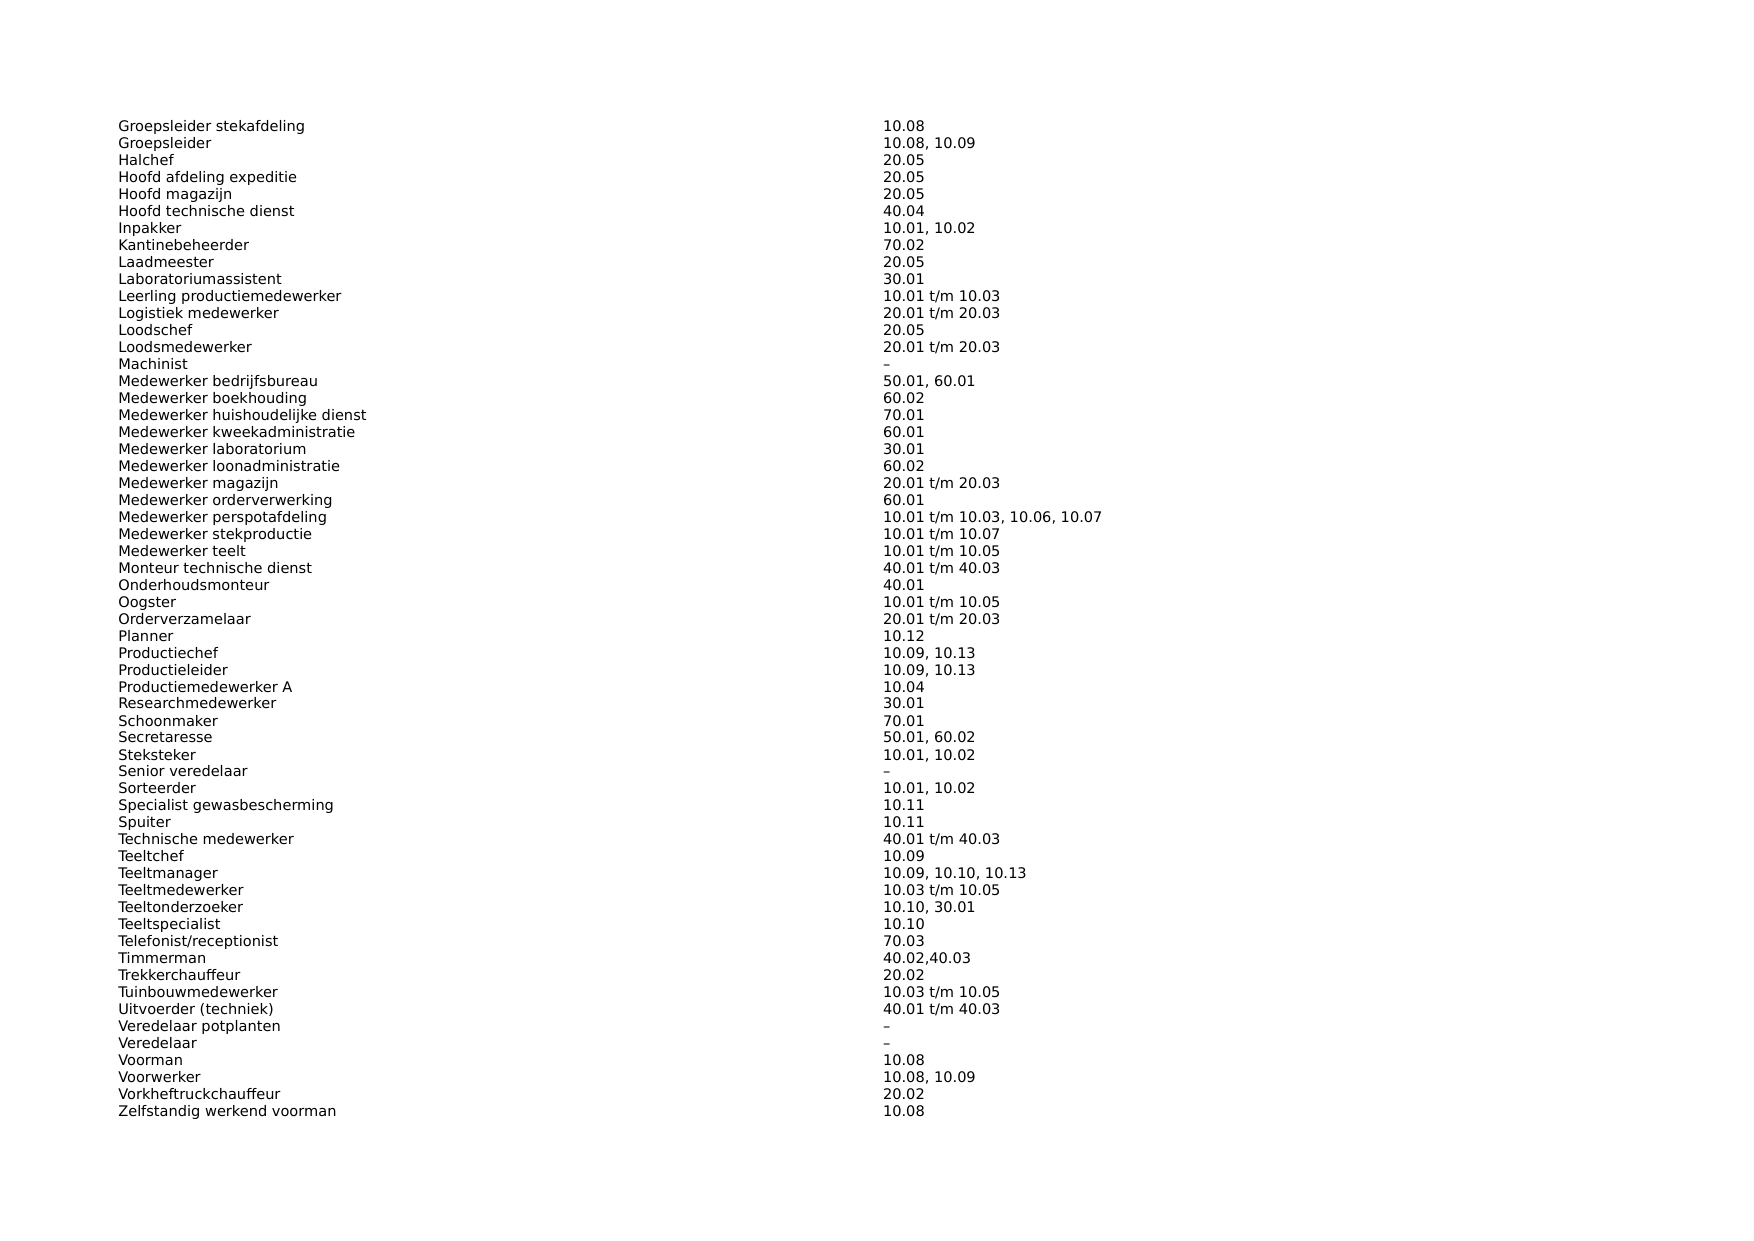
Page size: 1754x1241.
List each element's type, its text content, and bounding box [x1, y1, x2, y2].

table_cell Medewerker magazijn [118, 475, 877, 492]
table_cell 10.01 t/m 10.03, 10.06, 10.07 [877, 509, 1636, 526]
table_cell Secretaresse [118, 729, 877, 746]
table_cell Spuiter [118, 814, 877, 831]
table_cell 10.09, 10.10, 10.13 [877, 865, 1636, 882]
table_cell Medewerker stekproductie [118, 526, 877, 543]
table_cell Medewerker loonadministratie [118, 458, 877, 475]
table_cell 70.01 [877, 713, 1636, 729]
table_cell 50.01, 60.02 [877, 729, 1636, 746]
table_cell 20.05 [877, 254, 1636, 271]
table_cell 60.01 [877, 492, 1636, 509]
table_cell Groepsleider [118, 135, 877, 152]
table_cell Teeltonderzoeker [118, 899, 877, 916]
table_cell Loodsmedewerker [118, 339, 877, 356]
table_cell Laadmeester [118, 254, 877, 271]
table_cell Researchmedewerker [118, 695, 877, 712]
table_cell Teeltmedewerker [118, 882, 877, 899]
table_cell 10.11 [877, 797, 1636, 814]
table_cell 10.09, 10.13 [877, 661, 1636, 678]
table_cell 20.01 t/m 20.03 [877, 305, 1636, 322]
table_cell 20.05 [877, 152, 1636, 169]
table_cell Medewerker kweekadministratie [118, 424, 877, 441]
table_cell Medewerker huishoudelijke dienst [118, 407, 877, 424]
table_cell Productiechef [118, 645, 877, 661]
table_cell Vorkheftruckchauffeur [118, 1086, 877, 1103]
table_cell Specialist gewasbescherming [118, 797, 877, 814]
table_cell 20.01 t/m 20.03 [877, 611, 1636, 627]
table_cell Hoofd afdeling expeditie [118, 169, 877, 186]
table_cell 10.01, 10.02 [877, 220, 1636, 237]
table_cell Inpakker [118, 220, 877, 237]
table_cell Teeltmanager [118, 865, 877, 882]
table_cell Planner [118, 628, 877, 644]
table_cell 40.01 [877, 577, 1636, 593]
table_cell Hoofd technische dienst [118, 203, 877, 220]
table_cell 10.01 t/m 10.07 [877, 526, 1636, 543]
table_cell Technische medewerker [118, 831, 877, 848]
table_cell 10.03 t/m 10.05 [877, 984, 1636, 1001]
table_cell 70.01 [877, 407, 1636, 424]
table_cell Medewerker orderverwerking [118, 492, 877, 509]
table_cell 10.09 [877, 848, 1636, 865]
table_cell 40.01 t/m 40.03 [877, 1001, 1636, 1018]
table_cell Veredelaar potplanten [118, 1018, 877, 1035]
table_cell 10.04 [877, 679, 1636, 695]
table_cell 20.05 [877, 322, 1636, 339]
table_cell Medewerker boekhouding [118, 390, 877, 407]
table_cell 10.08 [877, 1052, 1636, 1069]
table_cell Teeltchef [118, 848, 877, 865]
table_cell Sorteerder [118, 780, 877, 797]
table_cell 30.01 [877, 695, 1636, 712]
table_cell 30.01 [877, 441, 1636, 458]
table_cell Senior veredelaar [118, 763, 877, 780]
table_cell Productieleider [118, 661, 877, 678]
table_cell 20.02 [877, 967, 1636, 984]
table_cell 40.04 [877, 203, 1636, 220]
table_cell 70.03 [877, 933, 1636, 950]
table_cell Orderverzamelaar [118, 611, 877, 627]
table_cell 20.05 [877, 169, 1636, 186]
table_cell 10.08, 10.09 [877, 1069, 1636, 1086]
table_cell – [877, 356, 1636, 373]
table_cell 10.03 t/m 10.05 [877, 882, 1636, 899]
table_cell Schoonmaker [118, 713, 877, 729]
table_cell Monteur technische dienst [118, 560, 877, 577]
table_cell Steksteker [118, 746, 877, 763]
table_cell 10.11 [877, 814, 1636, 831]
table_cell 10.10, 30.01 [877, 899, 1636, 916]
table_cell 10.08, 10.09 [877, 135, 1636, 152]
table_cell 50.01, 60.01 [877, 373, 1636, 390]
table_cell 10.12 [877, 628, 1636, 644]
table_cell Teeltspecialist [118, 916, 877, 933]
table_cell Medewerker bedrijfsbureau [118, 373, 877, 390]
table_cell Leerling productiemedewerker [118, 288, 877, 305]
table_cell Onderhoudsmonteur [118, 577, 877, 593]
table_cell 10.01 t/m 10.03 [877, 288, 1636, 305]
table_cell Halchef [118, 152, 877, 169]
table_cell Logistiek medewerker [118, 305, 877, 322]
table_cell Medewerker laboratorium [118, 441, 877, 458]
table_cell Laboratoriumassistent [118, 271, 877, 288]
table_cell 70.02 [877, 237, 1636, 254]
table_cell 60.02 [877, 458, 1636, 475]
table_cell – [877, 1018, 1636, 1035]
table_cell 10.01, 10.02 [877, 746, 1636, 763]
table_cell Trekkerchauffeur [118, 967, 877, 984]
table_cell 60.01 [877, 424, 1636, 441]
table_cell 10.08 [877, 1103, 1636, 1120]
table_cell 60.02 [877, 390, 1636, 407]
table_cell – [877, 1035, 1636, 1052]
table_cell 10.09, 10.13 [877, 645, 1636, 661]
table_cell Productiemedewerker A [118, 679, 877, 695]
table_cell Telefonist/receptionist [118, 933, 877, 950]
table_cell Medewerker perspotafdeling [118, 509, 877, 526]
table_cell Veredelaar [118, 1035, 877, 1052]
table_cell Kantinebeheerder [118, 237, 877, 254]
table_cell Voorwerker [118, 1069, 877, 1086]
table_cell 20.05 [877, 186, 1636, 203]
table_cell 20.02 [877, 1086, 1636, 1103]
table_cell Hoofd magazijn [118, 186, 877, 203]
table_cell 40.02,40.03 [877, 950, 1636, 967]
table_cell 10.01 t/m 10.05 [877, 594, 1636, 611]
table_cell Machinist [118, 356, 877, 373]
table_cell Tuinbouwmedewerker [118, 984, 877, 1001]
table_cell 40.01 t/m 40.03 [877, 831, 1636, 848]
table_cell Medewerker teelt [118, 543, 877, 559]
table_cell Timmerman [118, 950, 877, 967]
table_cell 20.01 t/m 20.03 [877, 475, 1636, 492]
table_cell 10.01, 10.02 [877, 780, 1636, 797]
table_cell Uitvoerder (techniek) [118, 1001, 877, 1018]
table_cell Zelfstandig werkend voorman [118, 1103, 877, 1120]
table_cell Voorman [118, 1052, 877, 1069]
table_cell Loodschef [118, 322, 877, 339]
table_cell – [877, 763, 1636, 780]
table_cell Oogster [118, 594, 877, 611]
table_cell 10.01 t/m 10.05 [877, 543, 1636, 559]
table_cell 20.01 t/m 20.03 [877, 339, 1636, 356]
table_cell 10.10 [877, 916, 1636, 933]
table_cell 40.01 t/m 40.03 [877, 560, 1636, 577]
table_cell 10.08 [877, 118, 1636, 135]
table_cell 30.01 [877, 271, 1636, 288]
table_cell Groepsleider stekafdeling [118, 118, 877, 135]
